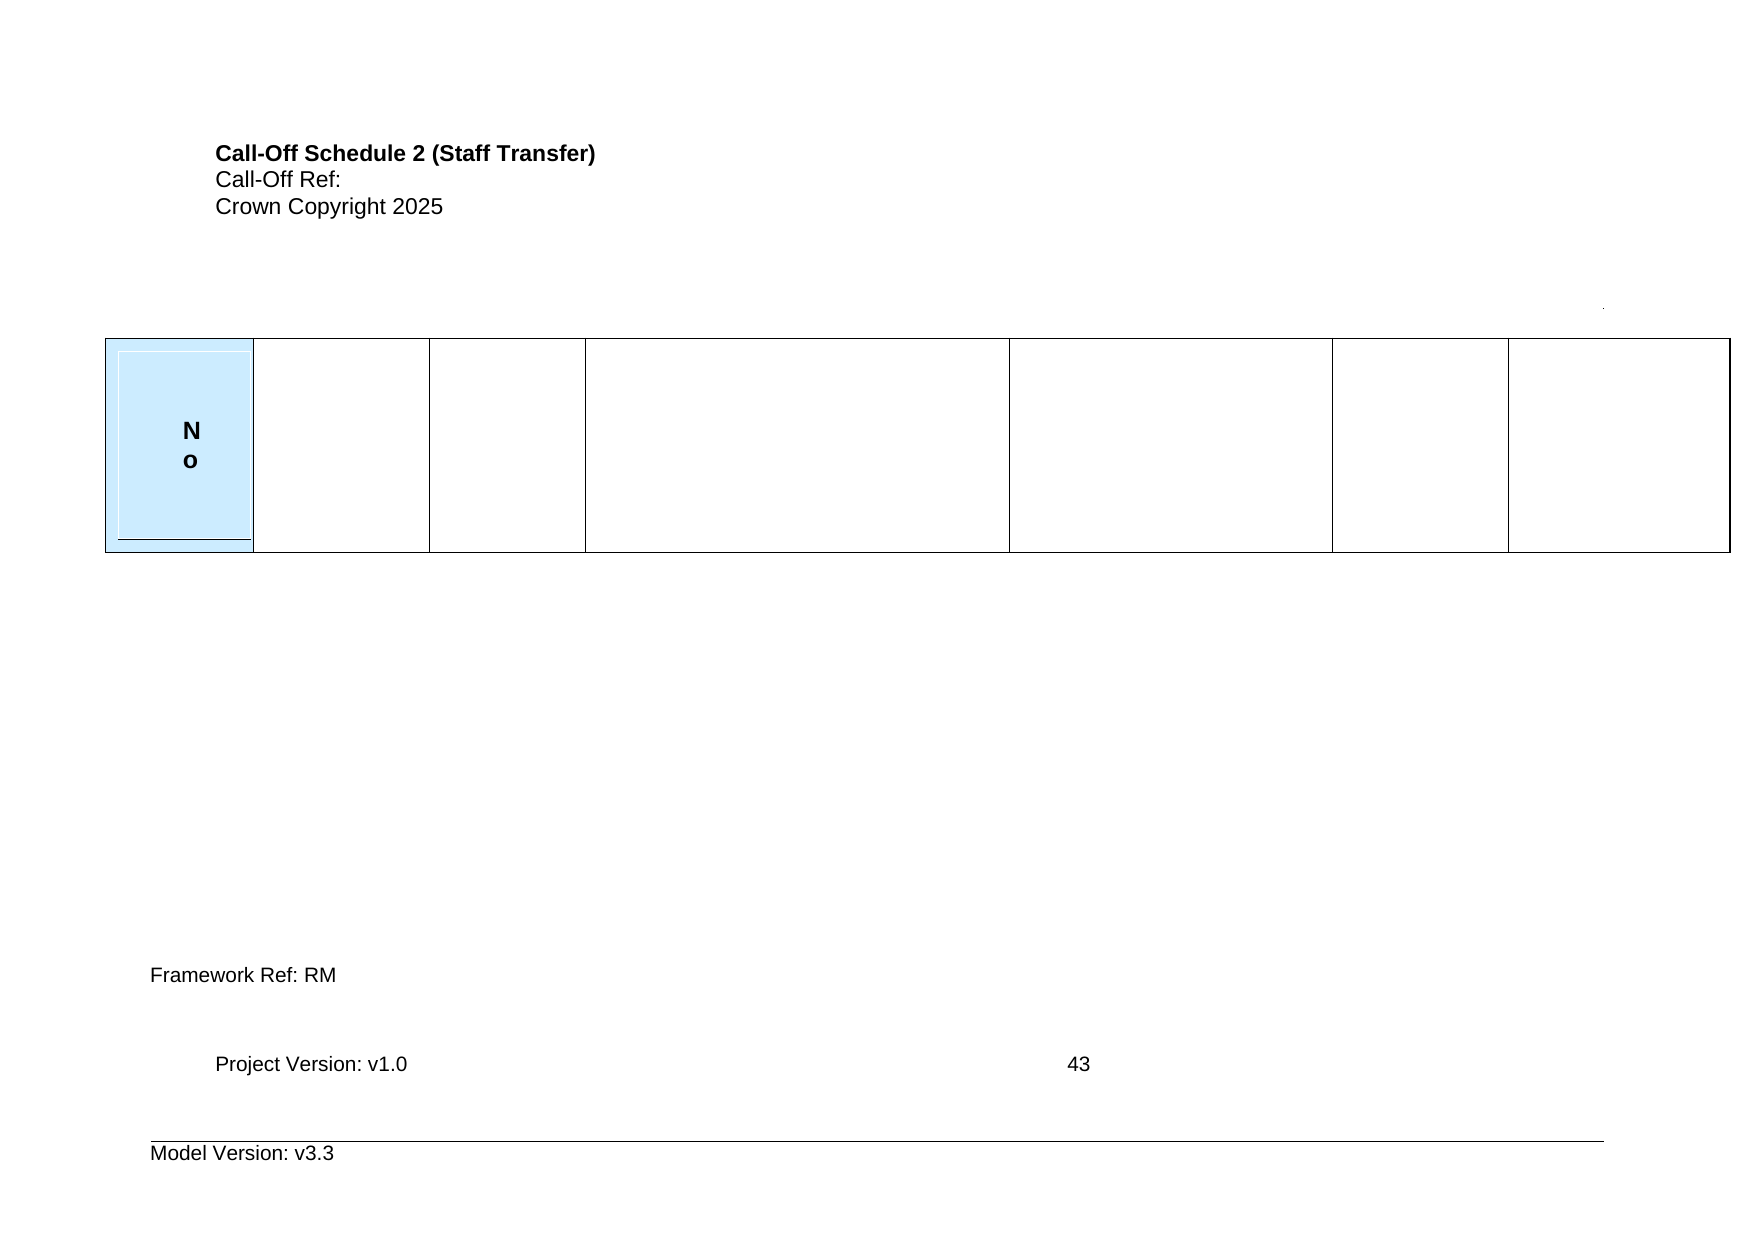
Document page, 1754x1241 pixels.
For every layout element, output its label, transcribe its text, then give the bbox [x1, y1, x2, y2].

table_cell [586, 339, 1009, 552]
table_cell No [106, 339, 253, 552]
table_cell [1333, 339, 1508, 552]
table_cell [1010, 339, 1332, 552]
table_cell [430, 339, 585, 552]
table_cell [1509, 339, 1729, 552]
table_cell [254, 339, 429, 552]
